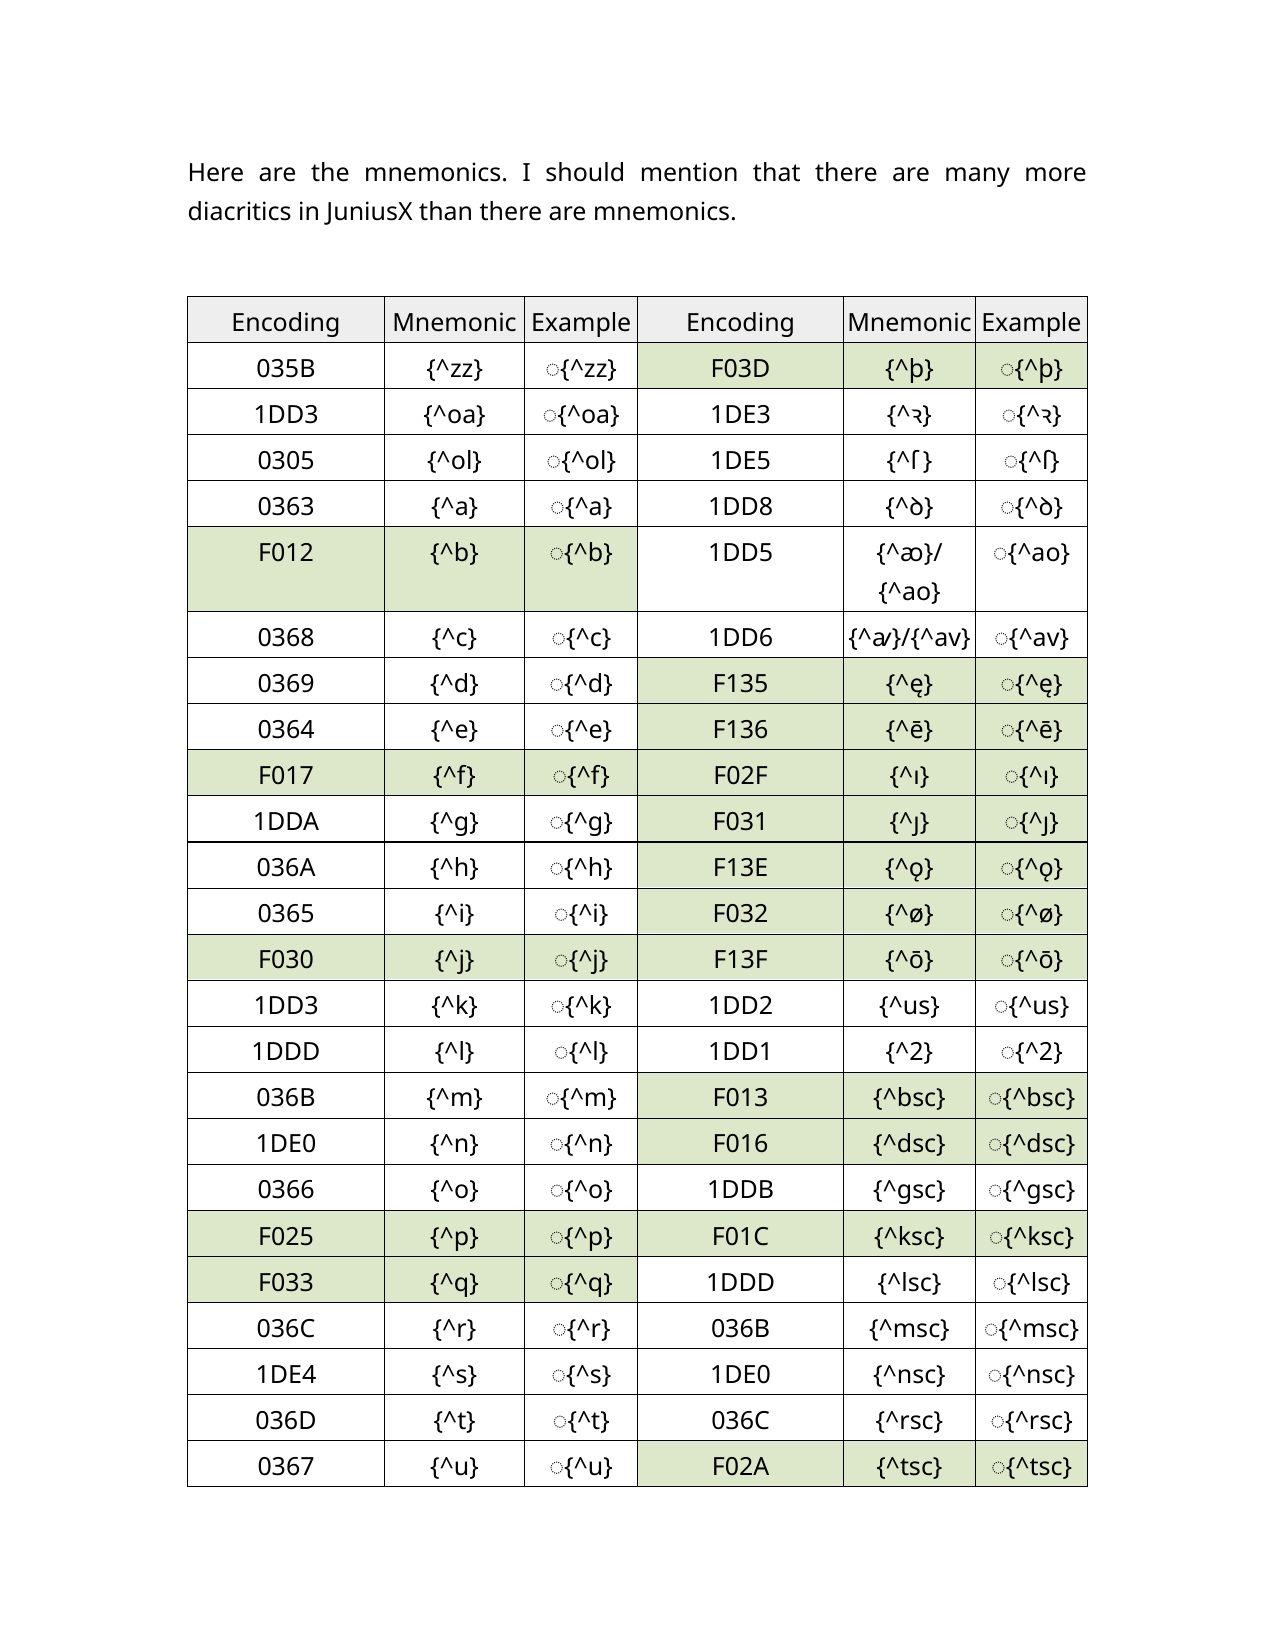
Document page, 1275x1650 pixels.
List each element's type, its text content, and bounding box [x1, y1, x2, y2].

table_cell F017 [188, 750, 384, 795]
table_cell ◌{^ē} [976, 704, 1087, 749]
table_cell F012 [188, 527, 384, 611]
table_cell {^‌ē} [844, 704, 975, 749]
table_cell {^‌r} [385, 1303, 524, 1348]
table_cell 1DE0 [188, 1119, 384, 1164]
table_cell {^‌ꜹ}/{^‌av} [844, 612, 975, 657]
table_cell ◌{^e} [525, 704, 637, 749]
table_cell 1DD5 [638, 527, 843, 611]
table_cell F013 [638, 1073, 843, 1118]
table_cell ◌{^tsc} [976, 1441, 1087, 1486]
table_cell ◌{^zz} [525, 343, 637, 388]
table_cell 035B [188, 343, 384, 388]
table_cell ◌{^d} [525, 658, 637, 703]
table_cell 1DE3 [638, 389, 843, 434]
table_cell {^‌ꝺ} [844, 481, 975, 526]
table_cell ◌{^ę} [976, 658, 1087, 703]
table_cell 1DE4 [188, 1349, 384, 1394]
table_cell ◌{^m} [525, 1073, 637, 1118]
table_cell ◌{^k} [525, 981, 637, 1026]
table_cell ◌{^dsc} [976, 1119, 1087, 1164]
table_cell ◌{^gsc} [976, 1165, 1087, 1210]
table_header Mnemonic [385, 297, 524, 342]
table_header Example [976, 297, 1087, 342]
table_cell 036B [638, 1303, 843, 1348]
table_cell 1DD1 [638, 1027, 843, 1072]
table_cell 1DDB [638, 1165, 843, 1210]
table_cell F033 [188, 1257, 384, 1302]
table_cell 1DD3 [188, 389, 384, 434]
table_cell 0366 [188, 1165, 384, 1210]
table_cell {^‌s} [385, 1349, 524, 1394]
table_cell {^‌2} [844, 1027, 975, 1072]
table_cell ◌{^s} [525, 1349, 637, 1394]
table_cell {^‌ſ} [844, 435, 975, 480]
table_cell F031 [638, 796, 843, 841]
table_cell {^‌u} [385, 1441, 524, 1486]
table_cell F032 [638, 889, 843, 933]
table_cell {‌^ꝛ} [844, 389, 975, 434]
table_cell {^‌ksc} [844, 1211, 975, 1256]
table_cell {^‌ı} [844, 750, 975, 795]
table_cell {^‌ō} [844, 935, 975, 979]
table_cell {^‌k} [385, 981, 524, 1026]
table_cell {^‌c} [385, 612, 524, 657]
table_cell ◌{^q} [525, 1257, 637, 1302]
table_cell ◌{^j} [525, 935, 637, 979]
text Here are the mnemonics. I should mention that there are many more diacritics in JuniusX than there are mnemonics. [187, 150, 1087, 228]
table_cell ◌{^bsc} [976, 1073, 1087, 1118]
table_cell {^‌zz} [385, 343, 524, 388]
table_cell {^‌ȷ} [844, 796, 975, 841]
table_cell {^‌msc} [844, 1303, 975, 1348]
table_cell 0368 [188, 612, 384, 657]
table_cell {^‌g} [385, 796, 524, 841]
table_cell ◌{^t} [525, 1395, 637, 1440]
table_cell {^‌a} [385, 481, 524, 526]
table_cell F13E [638, 843, 843, 887]
table_cell F13F [638, 935, 843, 979]
table_cell ◌{^ø} [976, 889, 1087, 933]
table_cell 1DD6 [638, 612, 843, 657]
table_cell {^‌ǫ} [844, 843, 975, 887]
table_cell {^‌m} [385, 1073, 524, 1118]
table_header Mnemonic [844, 297, 975, 342]
table_cell ◌{^p} [525, 1211, 637, 1256]
table_cell {^‌i} [385, 889, 524, 933]
table_cell ◌{^ksc} [976, 1211, 1087, 1256]
table_cell {^‌e} [385, 704, 524, 749]
table_cell ◌{^f} [525, 750, 637, 795]
table_cell ◌{^av} [976, 612, 1087, 657]
table_cell {^‌ø} [844, 889, 975, 933]
table_cell {^‌bsc} [844, 1073, 975, 1118]
table_cell 1DDA [188, 796, 384, 841]
table_cell ◌{^ꝺ} [976, 481, 1087, 526]
table_cell {^‌gsc} [844, 1165, 975, 1210]
table_cell 0369 [188, 658, 384, 703]
table_cell {^‌j} [385, 935, 524, 979]
table_cell ◌{^b} [525, 527, 637, 611]
table_cell {^‌ę} [844, 658, 975, 703]
table_cell 0363 [188, 481, 384, 526]
table_cell 0364 [188, 704, 384, 749]
table_cell ◌{^lsc} [976, 1257, 1087, 1302]
table_header Example [525, 297, 637, 342]
table_cell 0367 [188, 1441, 384, 1486]
table_cell {^‌b} [385, 527, 524, 611]
table_cell {^‌h} [385, 843, 524, 887]
table_header Encoding [188, 297, 384, 342]
table_cell {^‌rsc} [844, 1395, 975, 1440]
table_cell ◌{^g} [525, 796, 637, 841]
table_cell {^‌q} [385, 1257, 524, 1302]
table_cell 036C [188, 1303, 384, 1348]
table_cell ◌{^msc} [976, 1303, 1087, 1348]
table_cell 036D [188, 1395, 384, 1440]
table_cell 1DE0 [638, 1349, 843, 1394]
table_cell F01C [638, 1211, 843, 1256]
table_cell ◌{^rsc} [976, 1395, 1087, 1440]
table_cell 1DE5 [638, 435, 843, 480]
table_cell {^‌tsc} [844, 1441, 975, 1486]
table_cell ◌{^ao} [976, 527, 1087, 611]
table_cell 0305 [188, 435, 384, 480]
table_cell ◌{^h} [525, 843, 637, 887]
table_cell 1DD2 [638, 981, 843, 1026]
table_cell ◌{^ǫ} [976, 843, 1087, 887]
table_cell F02A [638, 1441, 843, 1486]
table_cell {^‌lsc} [844, 1257, 975, 1302]
table_cell ◌{^c} [525, 612, 637, 657]
table_cell 1DDD [638, 1257, 843, 1302]
table_cell 1DD8 [638, 481, 843, 526]
table_cell ◌{^ō} [976, 935, 1087, 979]
table_cell ◌{^nsc} [976, 1349, 1087, 1394]
table_cell F135 [638, 658, 843, 703]
table_cell {^‌o} [385, 1165, 524, 1210]
table_cell {^‌f} [385, 750, 524, 795]
table_cell ◌{^n} [525, 1119, 637, 1164]
table_cell ◌{^ȷ} [976, 796, 1087, 841]
table_cell 0365 [188, 889, 384, 933]
table_cell ◌{^l} [525, 1027, 637, 1072]
table_cell {^‌t} [385, 1395, 524, 1440]
table_cell 036A [188, 843, 384, 887]
table_cell 1DD3 [188, 981, 384, 1026]
table_cell 1DDD [188, 1027, 384, 1072]
table_cell F03D [638, 343, 843, 388]
table_cell F030 [188, 935, 384, 979]
table_cell ◌{^2} [976, 1027, 1087, 1072]
table_cell {^‌l} [385, 1027, 524, 1072]
table_cell ◌{^a} [525, 481, 637, 526]
table_cell ◌{^ı} [976, 750, 1087, 795]
table_header Encoding [638, 297, 843, 342]
table_cell F02F [638, 750, 843, 795]
table_cell {^‌ol} [385, 435, 524, 480]
table_cell ◌{^oa} [525, 389, 637, 434]
table_cell {^‌us} [844, 981, 975, 1026]
table_cell {^‌d} [385, 658, 524, 703]
table_cell {^‌oa} [385, 389, 524, 434]
table_cell {^‌n} [385, 1119, 524, 1164]
table_cell ◌{^ſ} [976, 435, 1087, 480]
table_cell F025 [188, 1211, 384, 1256]
table_cell ◌{^o} [525, 1165, 637, 1210]
table_cell ◌{^ol} [525, 435, 637, 480]
table_cell F016 [638, 1119, 843, 1164]
table_cell ◌{^þ} [976, 343, 1087, 388]
table_cell {^‌p} [385, 1211, 524, 1256]
table_cell ◌{^i} [525, 889, 637, 933]
table_cell {^‌ꜵ}/{^‌ao} [844, 527, 975, 611]
table_cell F136 [638, 704, 843, 749]
table_cell {^‌þ} [844, 343, 975, 388]
table_cell {^‌nsc} [844, 1349, 975, 1394]
table_cell ◌{^us} [976, 981, 1087, 1026]
table_cell 036B [188, 1073, 384, 1118]
table_cell ◌{^ꝛ} [976, 389, 1087, 434]
table_cell 036C [638, 1395, 843, 1440]
table_cell {^‌dsc} [844, 1119, 975, 1164]
table_cell ◌{^r} [525, 1303, 637, 1348]
table_cell ◌{^u} [525, 1441, 637, 1486]
